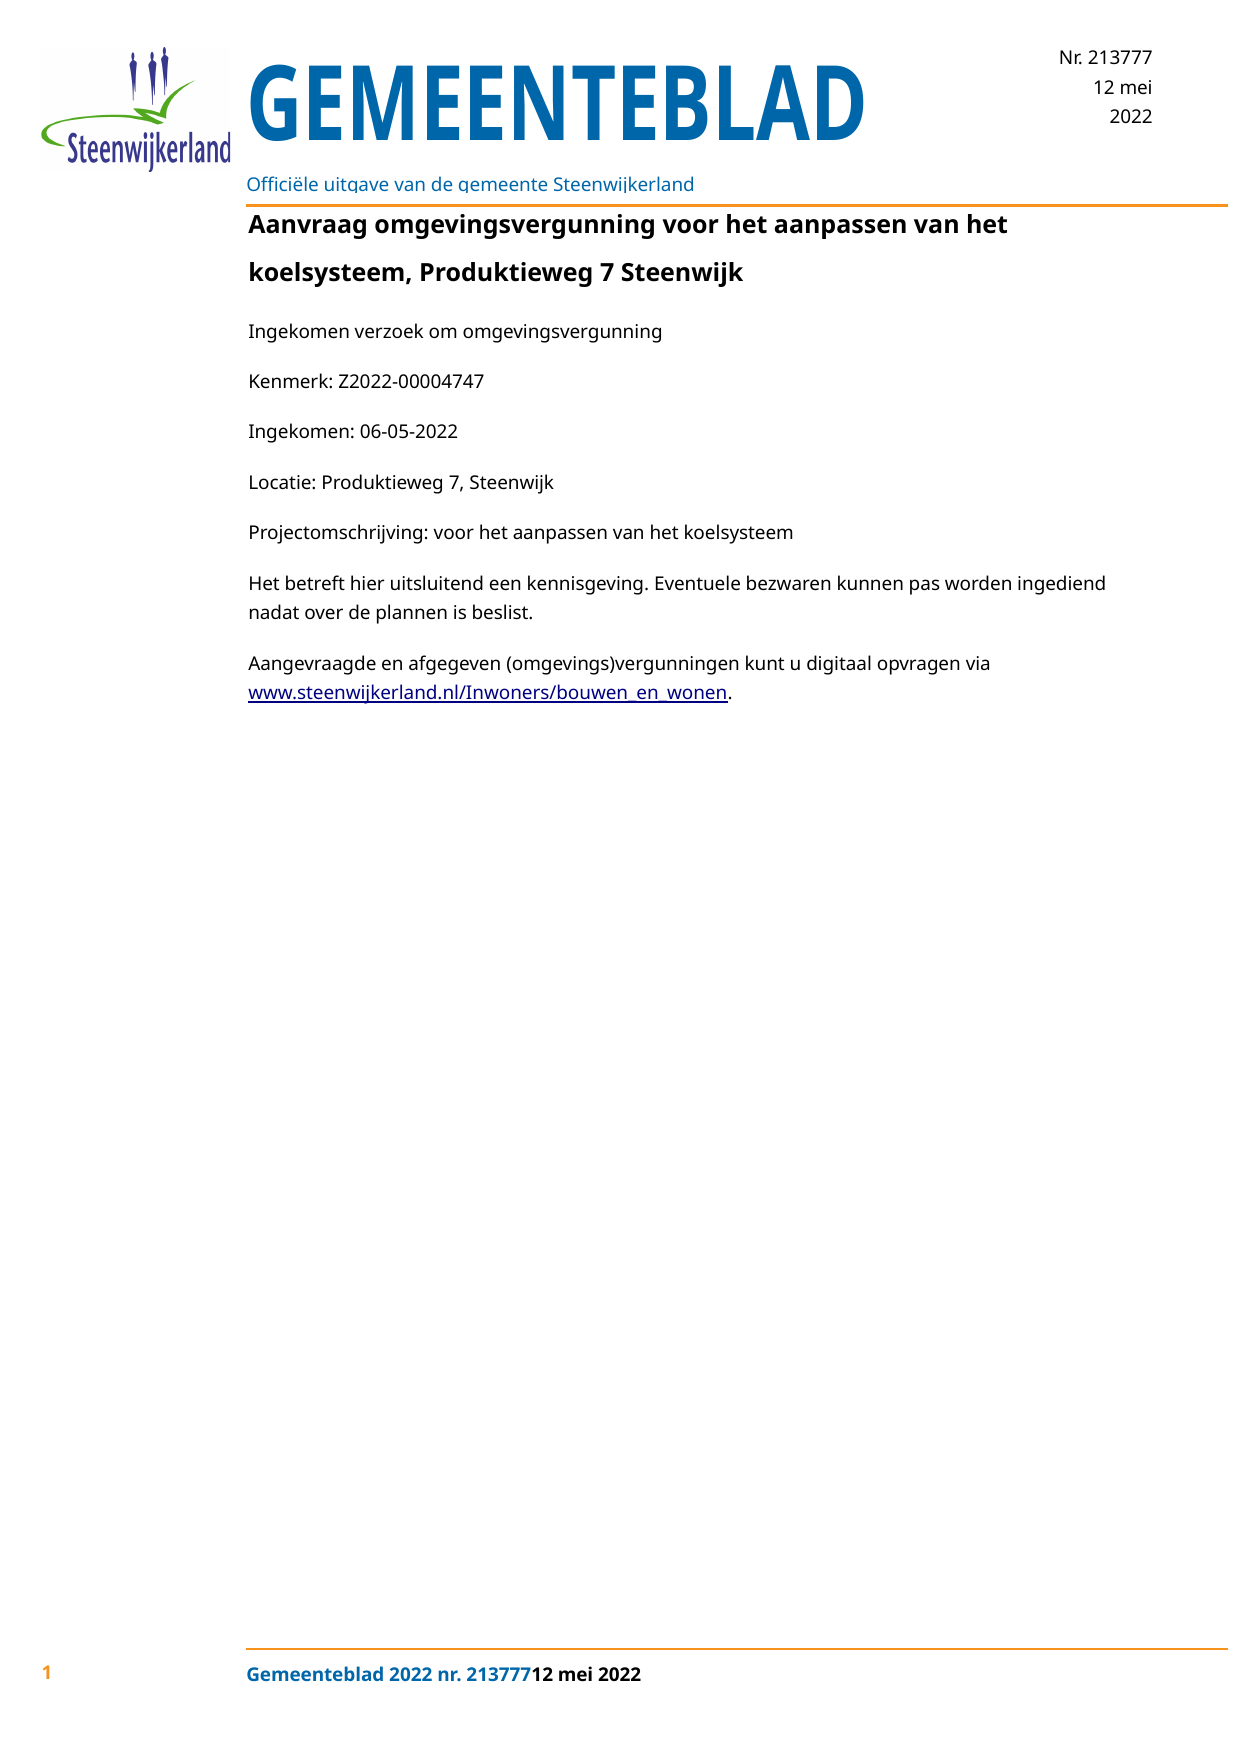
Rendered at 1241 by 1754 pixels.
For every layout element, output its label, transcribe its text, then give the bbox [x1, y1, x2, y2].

text Het betreft hier uitsluitend een kennisgeving. Eventuele bezwaren kunnen pas worden ingediend nadat over de plannen is beslist. [248, 570, 1152, 625]
text Ingekomen: 06-05-2022 [248, 419, 1152, 444]
text Kenmerk: Z2022-00004747 [248, 368, 1152, 394]
text Locatie: Produktieweg 7, Steenwijk [248, 469, 1152, 495]
text Aanvraag omgevingsvergunning voor het aanpassen van het koelsysteem, Produktieweg 7 Steenwijk [248, 207, 1152, 288]
text Ingekomen verzoek om omgevingsvergunning [248, 318, 1152, 344]
picture [41, 47, 231, 172]
text Projectomschrijving: voor het aanpassen van het koelsysteem [248, 519, 1152, 545]
text Aangevraagde en afgegeven (omgevings)vergunningen kunt u digitaal opvragen via www.steenwijkerland.nl/Inwoners/bouwen_en_wonen. [248, 650, 1152, 705]
